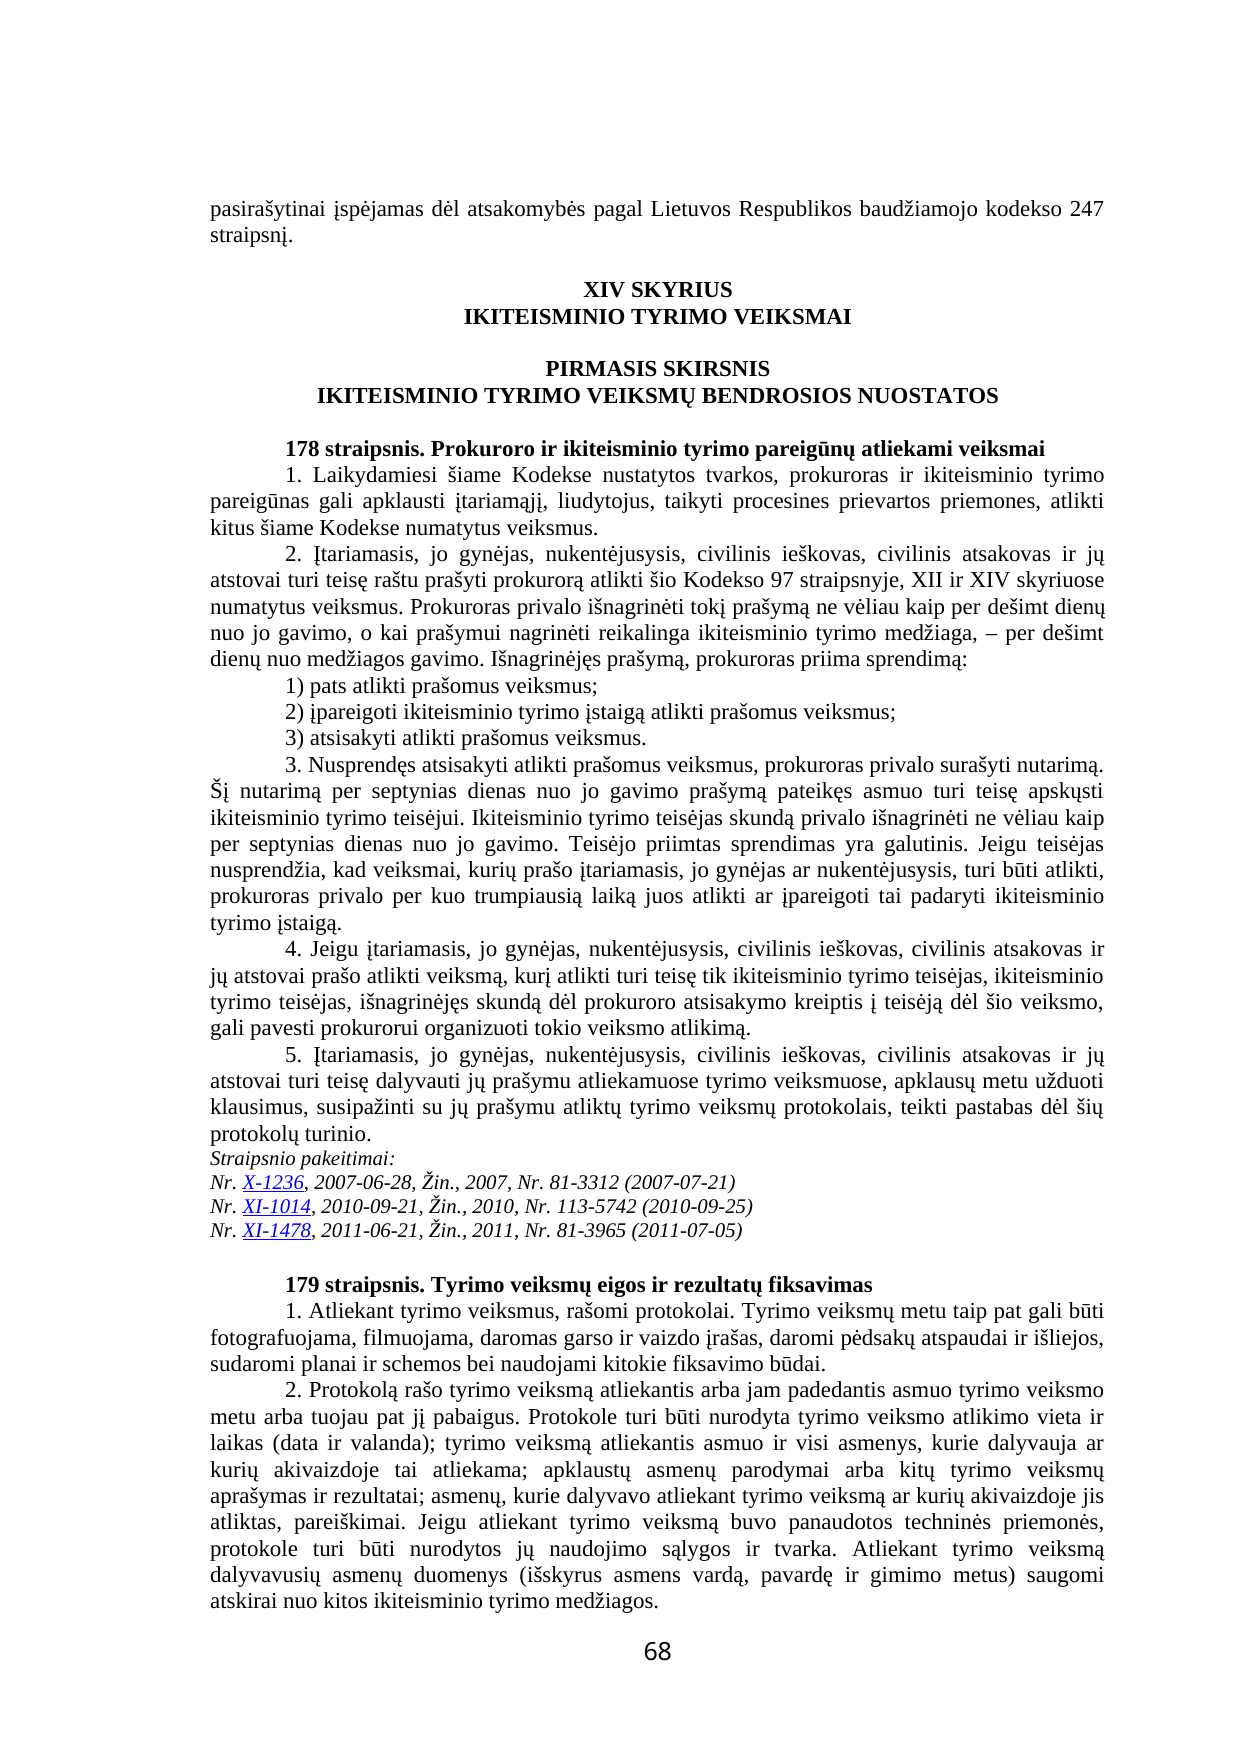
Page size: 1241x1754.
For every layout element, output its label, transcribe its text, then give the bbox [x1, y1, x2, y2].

text 3. Nusprendęs atsisakyti atlikti prašomus veiksmus, prokuroras privalo surašyti nutarimą. Šį nutarimą per septynias dienas nuo jo gavimo prašymą pateikęs asmuo turi teisę apskųsti ikiteisminio tyrimo teisėjui. Ikiteisminio tyrimo teisėjas skundą privalo išnagrinėti ne vėliau kaip per septynias dienas nuo jo gavimo. Teisėjo priimtas sprendimas yra galutinis. Jeigu teisėjas nusprendžia, kad veiksmai, kurių prašo įtariamasis, jo gynėjas ar nukentėjusysis, turi būti atlikti, prokuroras privalo per kuo trumpiausią laiką juos atlikti ar įpareigoti tai padaryti ikiteisminio tyrimo įstaigą. [210, 751, 1106, 935]
subtitle XIV skyrius [210, 276, 1106, 303]
text 178 straipsnis. Prokuroro ir ikiteisminio tyrimo pareigūnų atliekami veiksmai [285, 434, 1106, 461]
text Straipsnio pakeitimai: [210, 1146, 1106, 1170]
text 2) įpareigoti ikiteisminio tyrimo įstaigą atlikti prašomus veiksmus; [210, 698, 1106, 724]
text Nr. XI-1478, 2011-06-21, Žin., 2011, Nr. 81-3965 (2011-07-05) [210, 1218, 1106, 1242]
text Nr. X-1236, 2007-06-28, Žin., 2007, Nr. 81-3312 (2007-07-21) [210, 1170, 1106, 1194]
text 1. Laikydamiesi šiame Kodekse nustatytos tvarkos, prokuroras ir ikiteisminio tyrimo pareigūnas gali apklausti įtariamąjį, liudytojus, taikyti procesines prievartos priemones, atlikti kitus šiame Kodekse numatytus veiksmus. [210, 461, 1106, 540]
text PIRMASIS SKIRSNIS [210, 356, 1106, 382]
text 1. Atliekant tyrimo veiksmus, rašomi protokolai. Tyrimo veiksmų metu taip pat gali būti fotografuojama, filmuojama, daromas garso ir vaizdo įrašas, daromi pėdsakų atspaudai ir išliejos, sudaromi planai ir schemos bei naudojami kitokie fiksavimo būdai. [210, 1297, 1106, 1377]
text 3) atsisakyti atlikti prašomus veiksmus. [210, 724, 1106, 751]
text 1) pats atlikti prašomus veiksmus; [210, 672, 1106, 698]
text Ikiteisminio tyrimo veiksmai [210, 303, 1106, 329]
text 4. Jeigu įtariamasis, jo gynėjas, nukentėjusysis, civilinis ieškovas, civilinis atsakovas ir jų atstovai prašo atlikti veiksmą, kurį atlikti turi teisę tik ikiteisminio tyrimo teisėjas, ikiteisminio tyrimo teisėjas, išnagrinėjęs skundą dėl prokuroro atsisakymo kreiptis į teisėją dėl šio veiksmo, gali pavesti prokurorui organizuoti tokio veiksmo atlikimą. [210, 935, 1106, 1041]
text pasirašytinai įspėjamas dėl atsakomybės pagal Lietuvos Respublikos baudžiamojo kodekso 247 straipsnį. [210, 195, 1106, 248]
text Nr. XI-1014, 2010-09-21, Žin., 2010, Nr. 113-5742 (2010-09-25) [210, 1194, 1106, 1218]
text Ikiteisminio tyrimo veiksmų bendrosios nuostatos [210, 382, 1106, 408]
text 2. Įtariamasis, jo gynėjas, nukentėjusysis, civilinis ieškovas, civilinis atsakovas ir jų atstovai turi teisę raštu prašyti prokurorą atlikti šio Kodekso 97 straipsnyje, XII ir XIV skyriuose numatytus veiksmus. Prokuroras privalo išnagrinėti tokį prašymą ne vėliau kaip per dešimt dienų nuo jo gavimo, o kai prašymui nagrinėti reikalinga ikiteisminio tyrimo medžiaga, – per dešimt dienų nuo medžiagos gavimo. Išnagrinėjęs prašymą, prokuroras priima sprendimą: [210, 540, 1106, 672]
text 179 straipsnis. Tyrimo veiksmų eigos ir rezultatų fiksavimas [210, 1271, 1106, 1297]
text 2. Protokolą rašo tyrimo veiksmą atliekantis arba jam padedantis asmuo tyrimo veiksmo metu arba tuojau pat jį pabaigus. Protokole turi būti nurodyta tyrimo veiksmo atlikimo vieta ir laikas (data ir valanda); tyrimo veiksmą atliekantis asmuo ir visi asmenys, kurie dalyvauja ar kurių akivaizdoje tai atliekama; apklaustų asmenų parodymai arba kitų tyrimo veiksmų aprašymas ir rezultatai; asmenų, kurie dalyvavo atliekant tyrimo veiksmą ar kurių akivaizdoje jis atliktas, pareiškimai. Jeigu atliekant tyrimo veiksmą buvo panaudotos techninės priemonės, protokole turi būti nurodytos jų naudojimo sąlygos ir tvarka. Atliekant tyrimo veiksmą dalyvavusių asmenų duomenys (išskyrus asmens vardą, pavardę ir gimimo metus) saugomi atskirai nuo kitos ikiteisminio tyrimo medžiagos. [210, 1377, 1106, 1614]
text 5. Įtariamasis, jo gynėjas, nukentėjusysis, civilinis ieškovas, civilinis atsakovas ir jų atstovai turi teisę dalyvauti jų prašymu atliekamuose tyrimo veiksmuose, apklausų metu užduoti klausimus, susipažinti su jų prašymu atliktų tyrimo veiksmų protokolais, teikti pastabas dėl šių protokolų turinio. [210, 1041, 1106, 1146]
